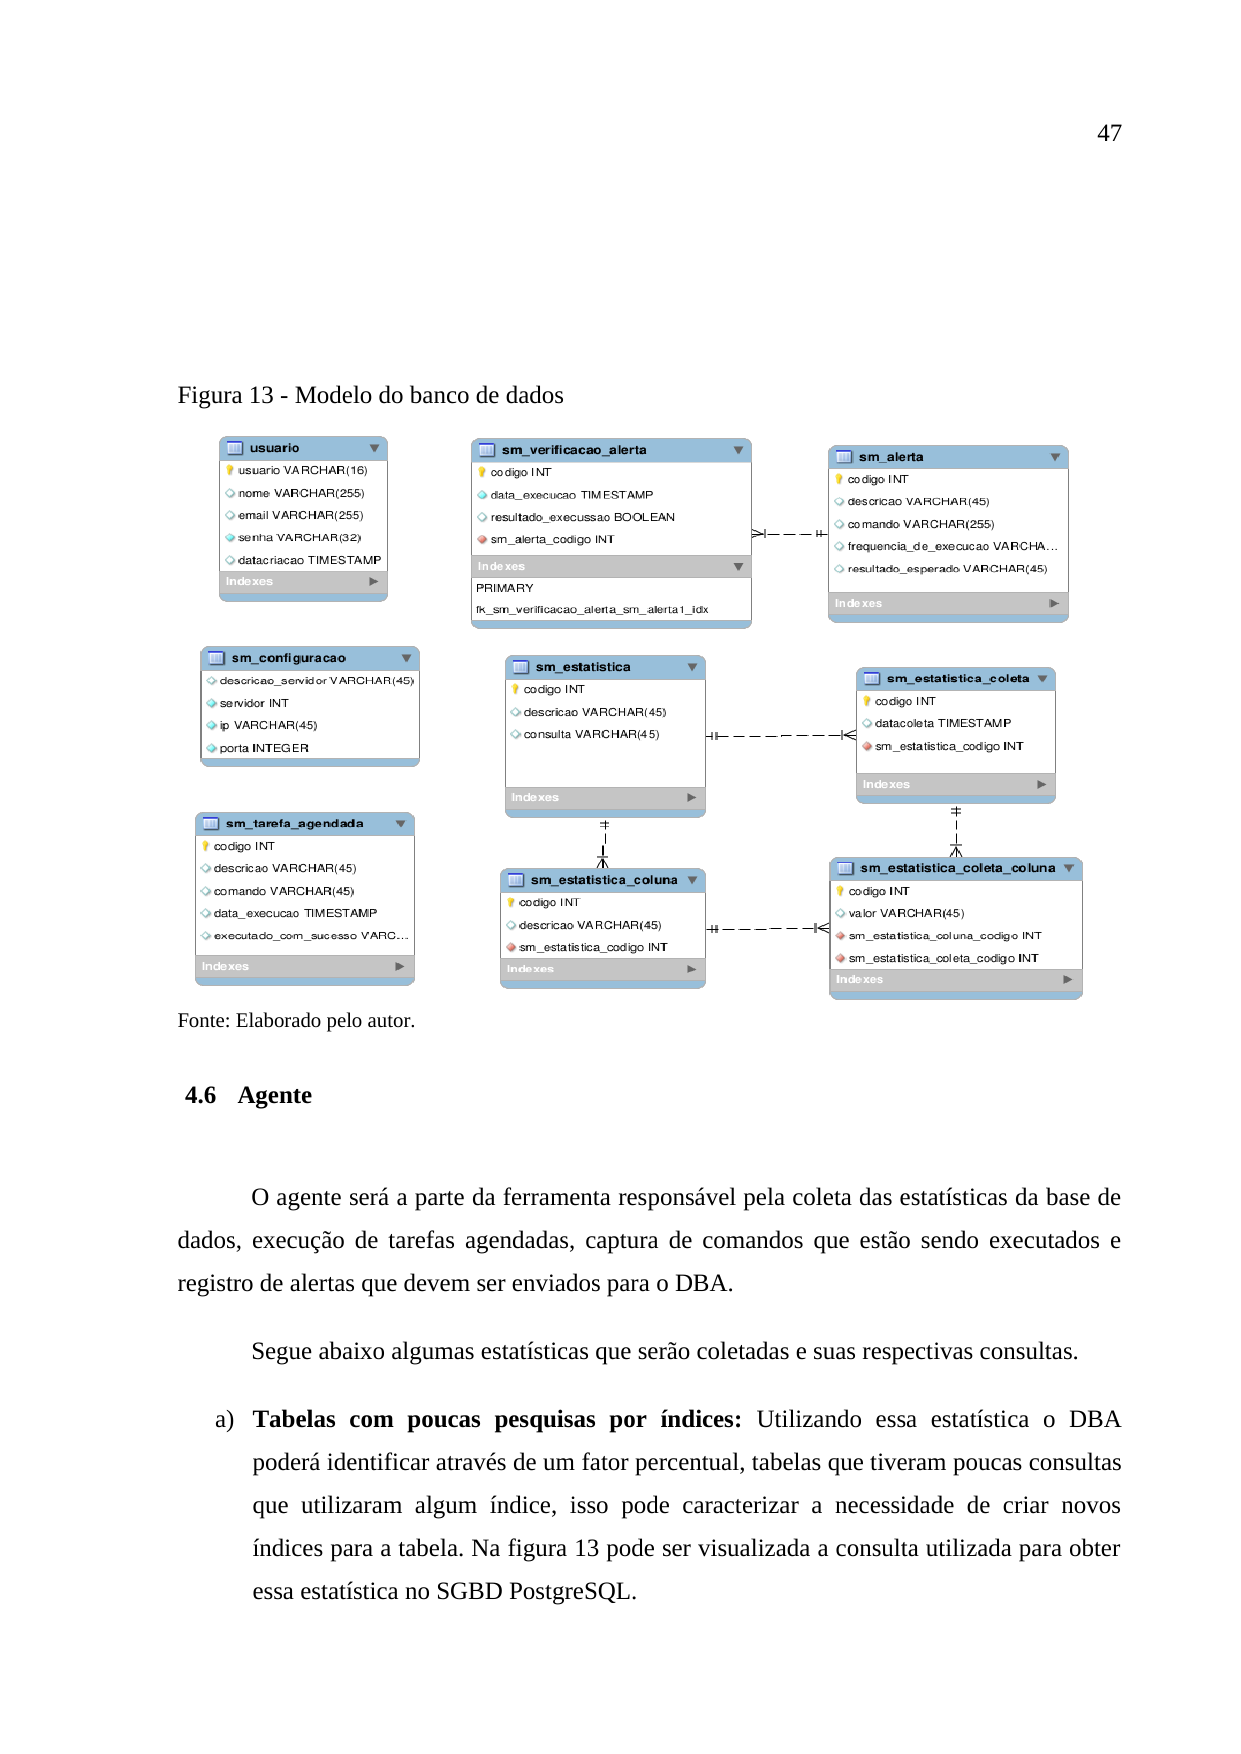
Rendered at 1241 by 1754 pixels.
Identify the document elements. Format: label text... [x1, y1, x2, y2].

list Fonte: Elaborado pelo autor. [142, 1008, 1122, 1032]
text O agente será a parte da ferramenta responsável pela coleta das estatísticas da base de dados, execução de tarefas agendadas, captura de comandos que estão sendo executados e registro de alertas que devem ser enviados para o DBA. [177, 1182, 1122, 1297]
text Segue abaixo algumas estatísticas que serão coletadas e suas respectivas consultas. [177, 1336, 1122, 1365]
picture [194, 426, 1104, 1008]
list Agente [185, 1080, 1122, 1109]
list Tabelas com poucas pesquisas por índices: Utilizando essa estatística o DBA poderá identificar através de um fator percentual, tabelas que tiveram poucas consultas que utilizaram algum índice, isso pode caracterizar a necessidade de criar novos índices para a tabela. Na figura 13 pode ser visualizada a consulta utilizada para obter essa estatística no SGBD PostgreSQL. [215, 1404, 1122, 1605]
list Figura 13 - Modelo do banco de dados [177, 380, 1122, 409]
